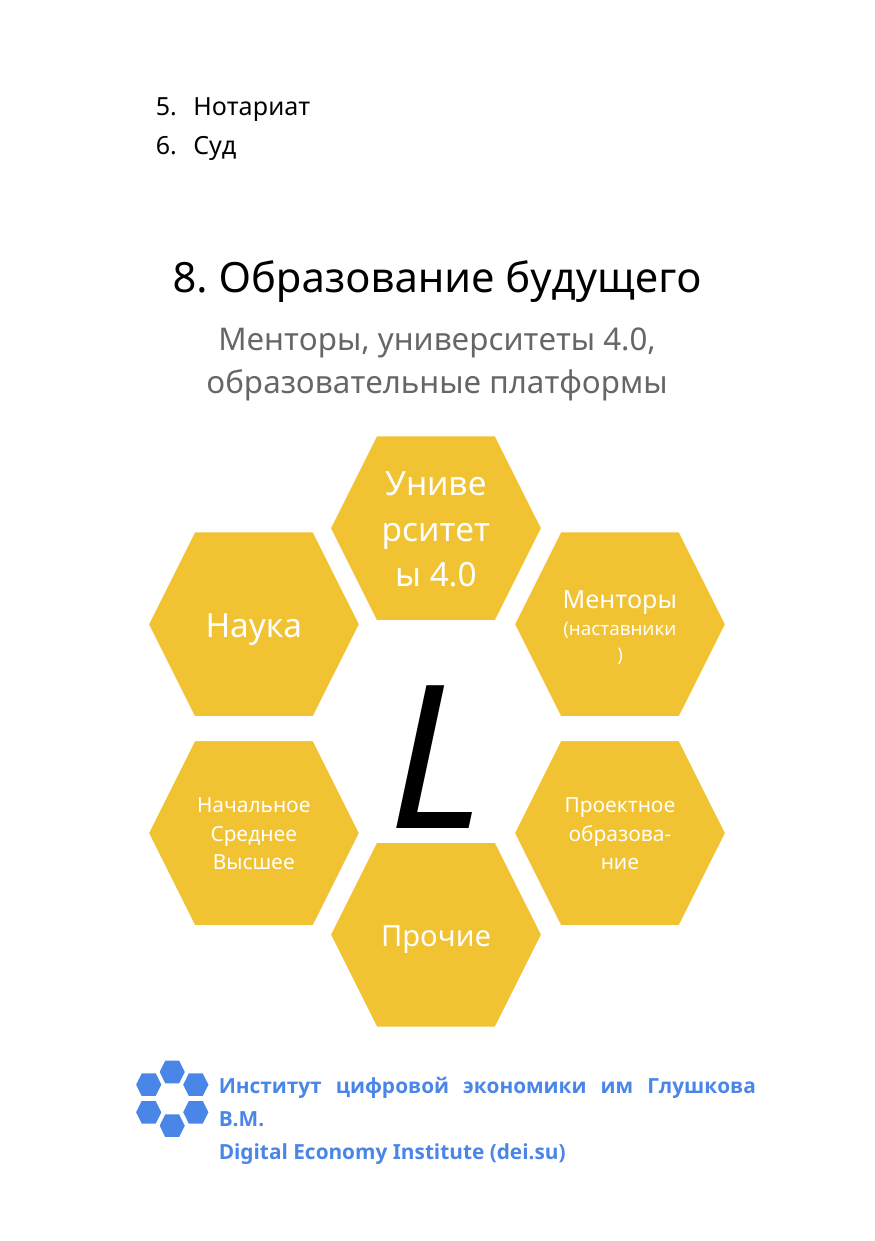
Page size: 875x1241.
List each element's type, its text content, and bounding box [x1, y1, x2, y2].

subtitle Менторы, университеты 4.0, образовательные платформы [118, 317, 756, 402]
list Нотариат [156, 88, 756, 123]
list Суд [156, 128, 756, 162]
subtitle 8. Образование будущего [118, 248, 756, 304]
